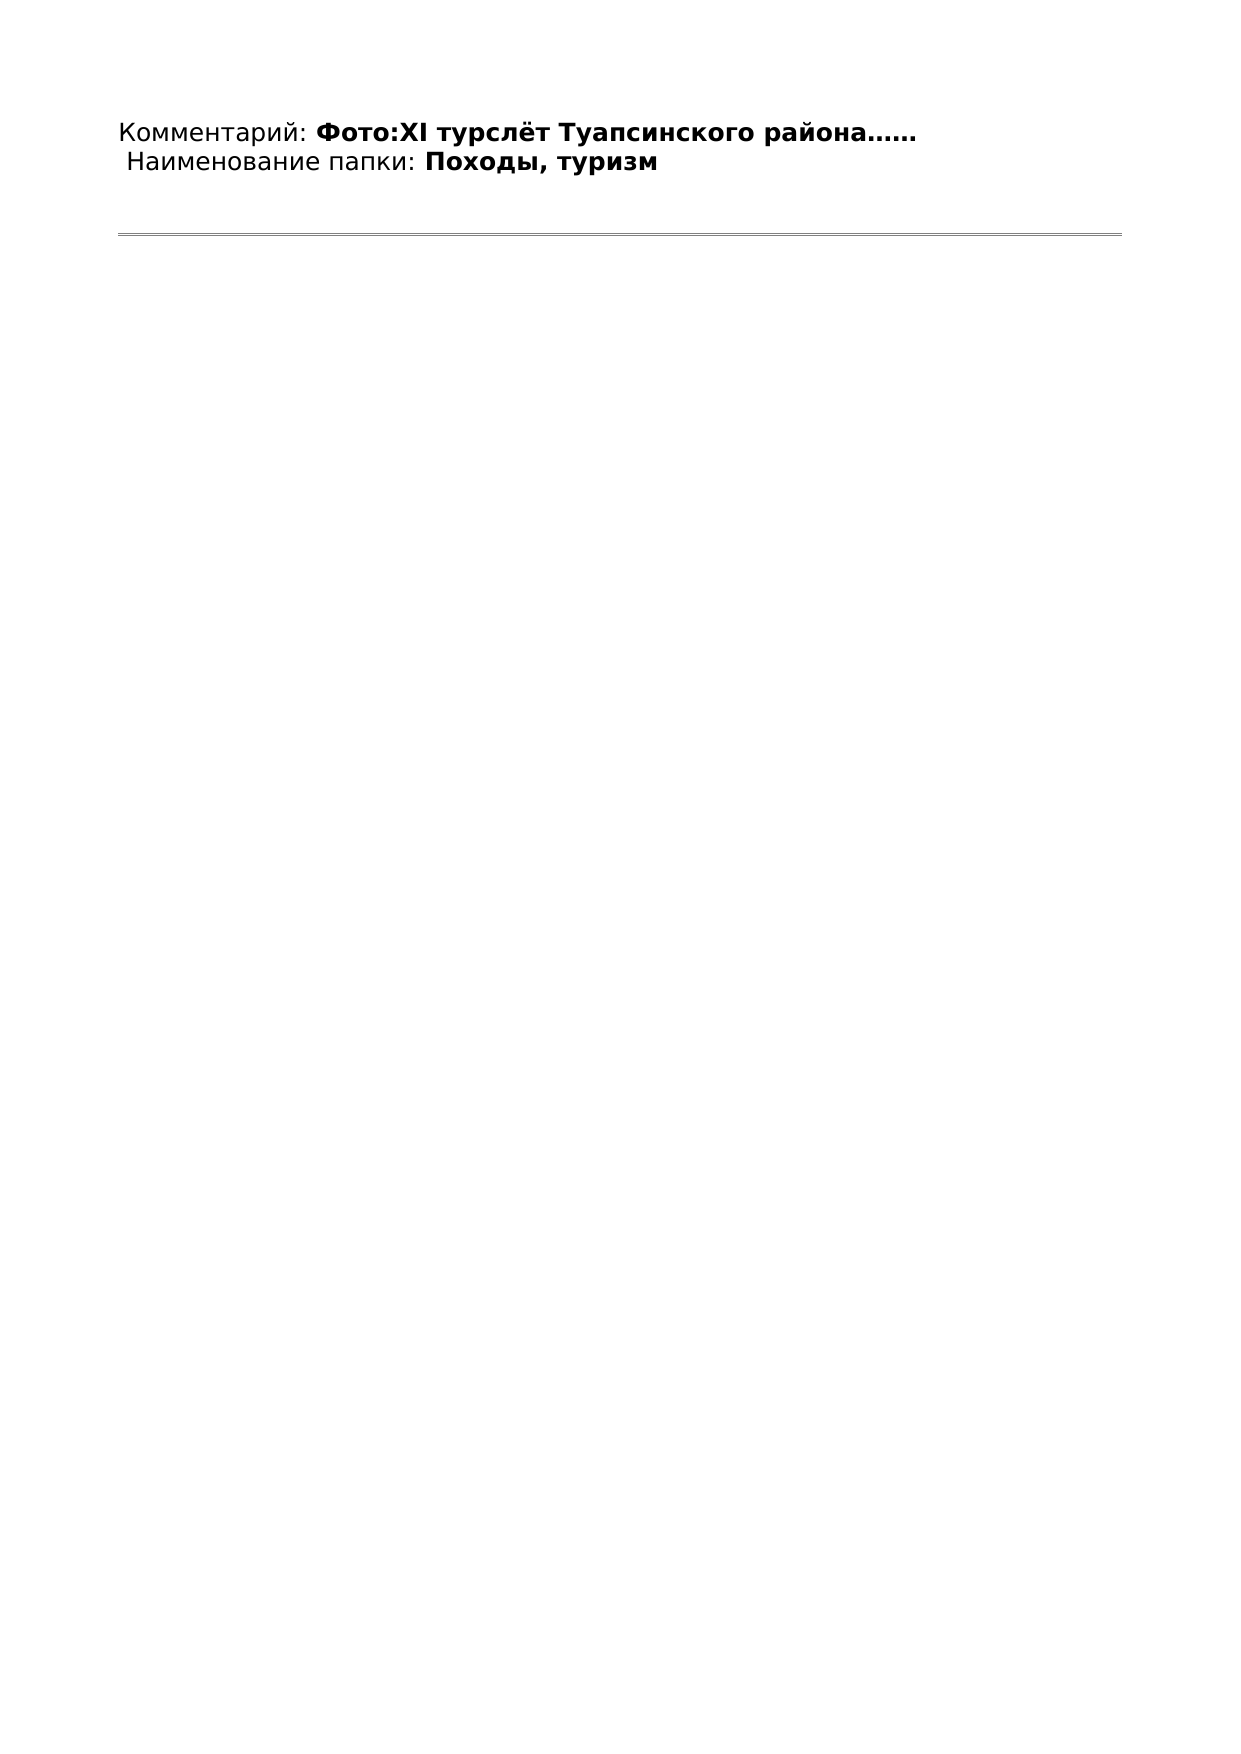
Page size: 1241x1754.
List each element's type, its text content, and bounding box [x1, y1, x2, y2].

text Комментарий: Фото:XI турслёт Туапсинского района…… Наименование папки: Походы, туризм [118, 118, 1122, 206]
